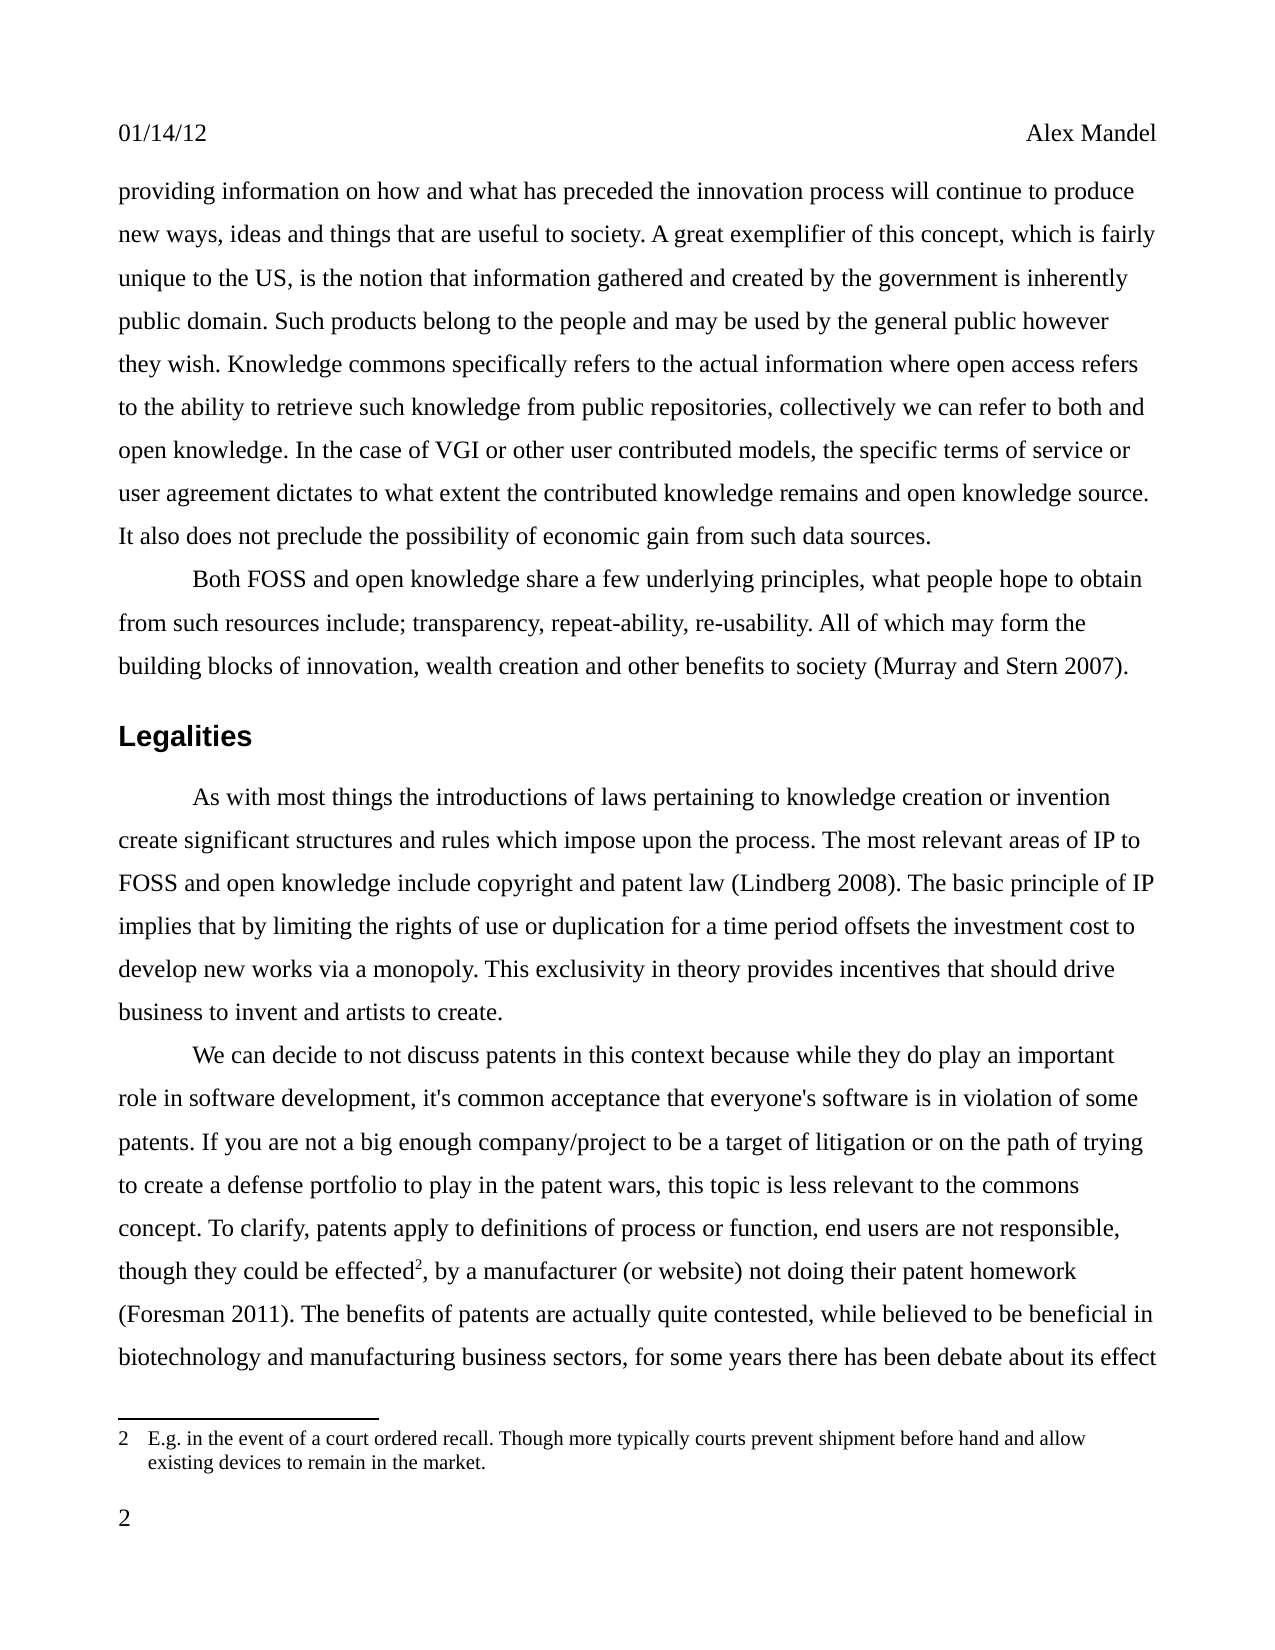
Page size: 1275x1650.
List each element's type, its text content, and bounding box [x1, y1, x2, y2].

text As with most things the introductions of laws pertaining to knowledge creation or invention create significant structures and rules which impose upon the process. The most relevant areas of IP to FOSS and open knowledge include copyright and patent law (Lindberg 2008). The basic principle of IP implies that by limiting the rights of use or duplication for a time period offsets the investment cost to develop new works via a monopoly. This exclusivity in theory provides incentives that should drive business to invent and artists to create. [118, 782, 1157, 1026]
text providing information on how and what has preceded the innovation process will continue to produce new ways, ideas and things that are useful to society. A great exemplifier of this concept, which is fairly unique to the US, is the notion that information gathered and created by the government is inherently public domain. Such products belong to the people and may be used by the general public however they wish. Knowledge commons specifically refers to the actual information where open access refers to the ability to retrieve such knowledge from public repositories, collectively we can refer to both and open knowledge. In the case of VGI or other user contributed models, the specific terms of service or user agreement dictates to what extent the contributed knowledge remains and open knowledge source. It also does not preclude the possibility of economic gain from such data sources. [118, 176, 1157, 550]
text We can decide to not discuss patents in this context because while they do play an important role in software development, it's common acceptance that everyone's software is in violation of some patents. If you are not a big enough company/project to be a target of litigation or on the path of trying to create a defense portfolio to play in the patent wars, this topic is less relevant to the commons concept. To clarify, patents apply to definitions of process or function, end users are not responsible, though they could be effected, by a manufacturer (or website) not doing their patent homework (Foresman 2011). The benefits of patents are actually quite contested, while believed to be beneficial in biotechnology and manufacturing business sectors, for some years there has been debate about its effect [118, 1040, 1157, 1371]
text E.g. in the event of a court ordered recall. Though more typically courts prevent shipment before hand and allow existing devices to remain in the market. [118, 1426, 1157, 1474]
subtitle Legalities [118, 719, 1157, 752]
text Both FOSS and open knowledge share a few underlying principles, what people hope to obtain from such resources include; transparency, repeat-ability, re-usability. All of which may form the building blocks of innovation, wealth creation and other benefits to society (Murray and Stern 2007). [118, 564, 1157, 679]
